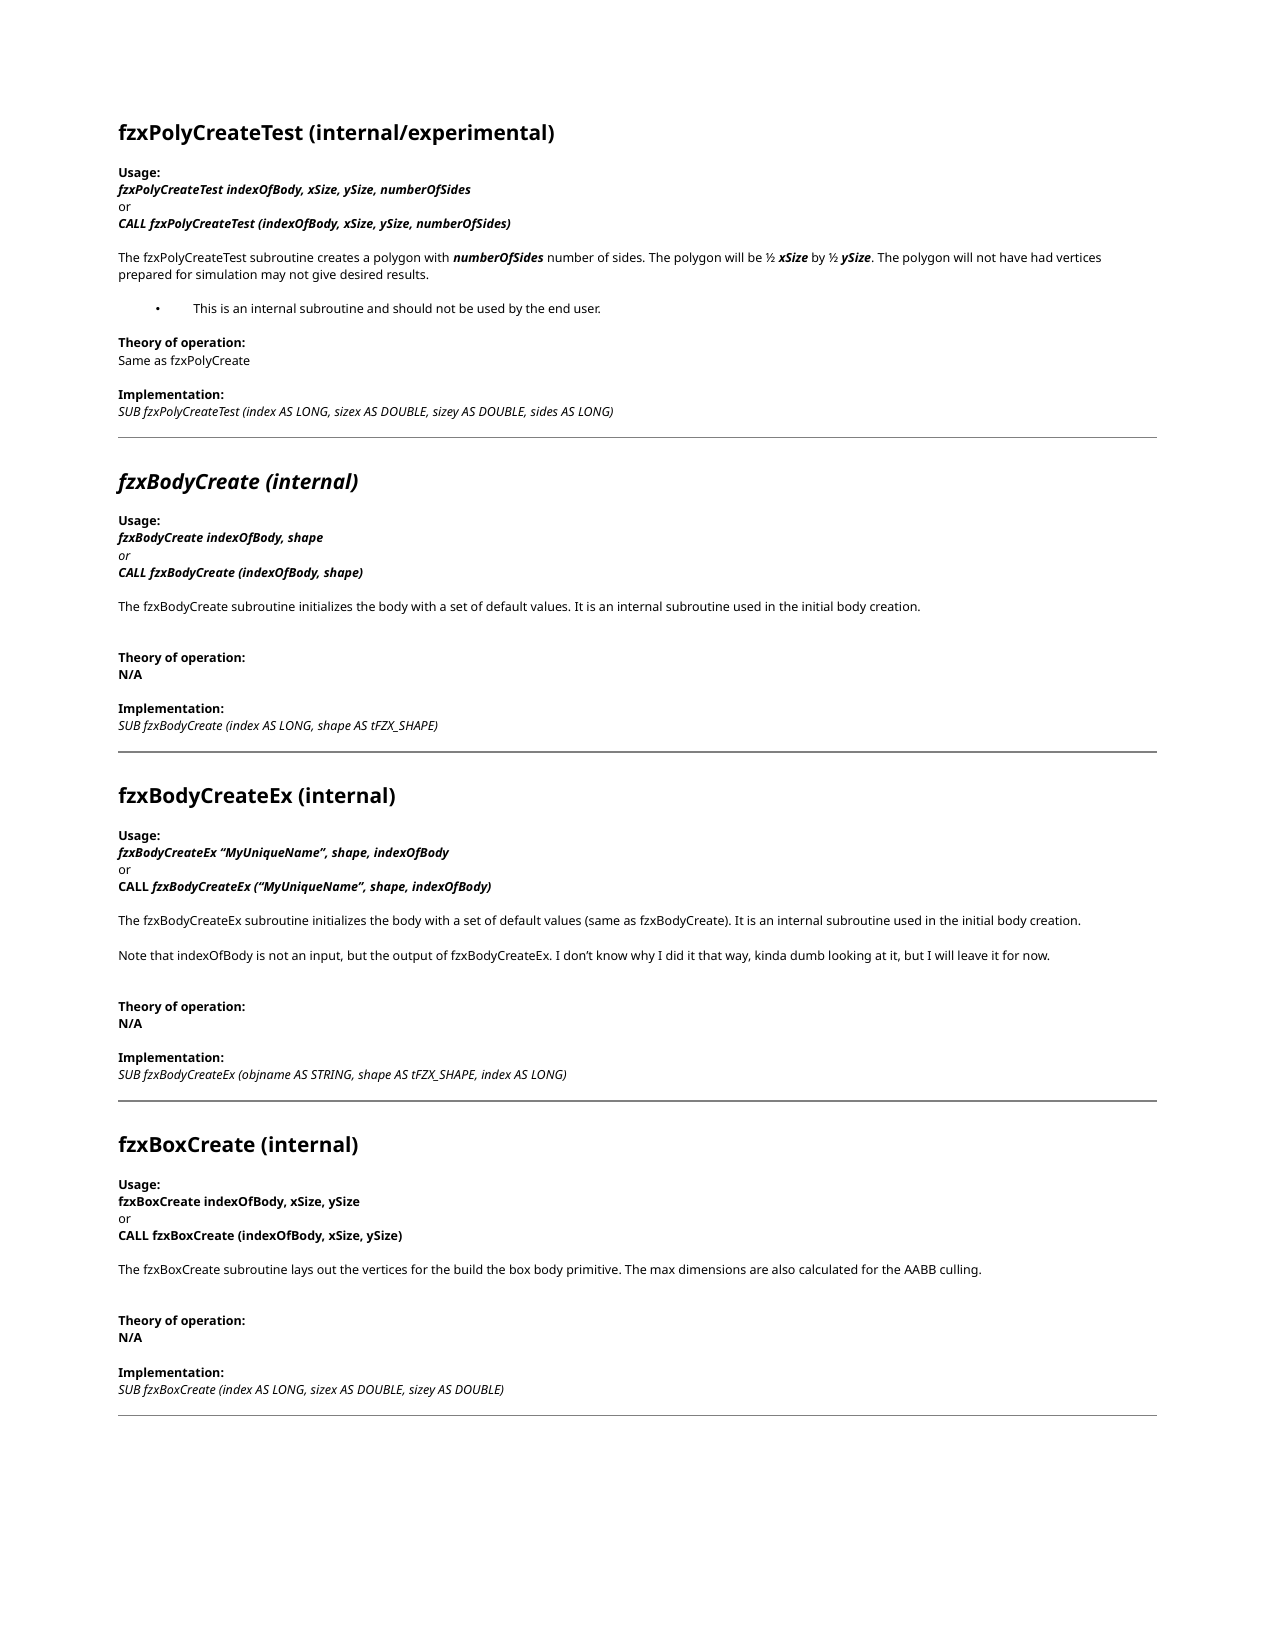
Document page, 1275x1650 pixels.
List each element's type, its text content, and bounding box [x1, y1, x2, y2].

text or [118, 547, 1157, 564]
text Implementation: [118, 1364, 1157, 1381]
text Theory of operation: [118, 649, 1157, 666]
text Implementation: [118, 700, 1157, 717]
text SUB fzxBodyCreateEx (objname AS STRING, shape AS tFZX_SHAPE, index AS LONG) [118, 1066, 1157, 1083]
text SUB fzxPolyCreateTest (index AS LONG, sizex AS DOUBLE, sizey AS DOUBLE, sides AS LONG) [118, 403, 1157, 420]
text The fzxBodyCreate subroutine initializes the body with a set of default values. It is an internal subroutine used in the initial body creation. [118, 598, 1157, 615]
text or [118, 861, 1157, 878]
text Implementation: [118, 386, 1157, 403]
text fzxBoxCreate indexOfBody, xSize, ySize [118, 1193, 1157, 1210]
text Usage: [118, 512, 1157, 529]
text fzxBodyCreate indexOfBody, shape [118, 529, 1157, 547]
text or [118, 198, 1157, 215]
text Note that indexOfBody is not an input, but the output of fzxBodyCreateEx. I don’t know why I did it that way, kinda dumb looking at it, but I will leave it for now. [118, 947, 1157, 964]
list This is an internal subroutine and should not be used by the end user. [156, 300, 1157, 317]
text CALL fzxPolyCreateTest (indexOfBody, xSize, ySize, numberOfSides) [118, 215, 1157, 232]
text CALL fzxBodyCreate (indexOfBody, shape) [118, 564, 1157, 581]
text fzxBoxCreate (internal) [118, 1130, 1157, 1159]
text fzxPolyCreateTest (internal/experimental) [118, 118, 1157, 147]
text N/A [118, 1329, 1157, 1347]
text Theory of operation: [118, 1312, 1157, 1329]
text fzxBodyCreateEx (internal) [118, 781, 1157, 810]
text fzxBodyCreateEx “MyUniqueName”, shape, indexOfBody [118, 844, 1157, 861]
text The fzxBoxCreate subroutine lays out the vertices for the build the box body primitive. The max dimensions are also calculated for the AABB culling. [118, 1261, 1157, 1278]
text Usage: [118, 1176, 1157, 1193]
text Theory of operation: [118, 998, 1157, 1015]
text Usage: [118, 827, 1157, 844]
text or [118, 1210, 1157, 1227]
text Theory of operation: [118, 334, 1157, 352]
text The fzxPolyCreateTest subroutine creates a polygon with numberOfSides number of sides. The polygon will be ½ xSize by ½ ySize. The polygon will not have had vertices prepared for simulation may not give desired results. [118, 249, 1157, 283]
text Implementation: [118, 1049, 1157, 1066]
text Usage: [118, 164, 1157, 181]
text fzxBodyCreate (internal) [118, 467, 1157, 495]
text SUB fzxBodyCreate (index AS LONG, shape AS tFZX_SHAPE) [118, 717, 1157, 734]
text The fzxBodyCreateEx subroutine initializes the body with a set of default values (same as fzxBodyCreate). It is an internal subroutine used in the initial body creation. [118, 912, 1157, 929]
text Same as fzxPolyCreate [118, 352, 1157, 369]
text CALL fzxBodyCreateEx (“MyUniqueName”, shape, indexOfBody) [118, 878, 1157, 895]
text N/A [118, 1015, 1157, 1032]
text SUB fzxBoxCreate (index AS LONG, sizex AS DOUBLE, sizey AS DOUBLE) [118, 1381, 1157, 1398]
text CALL fzxBoxCreate (indexOfBody, xSize, ySize) [118, 1227, 1157, 1244]
text fzxPolyCreateTest indexOfBody, xSize, ySize, numberOfSides [118, 181, 1157, 198]
text N/A [118, 666, 1157, 683]
